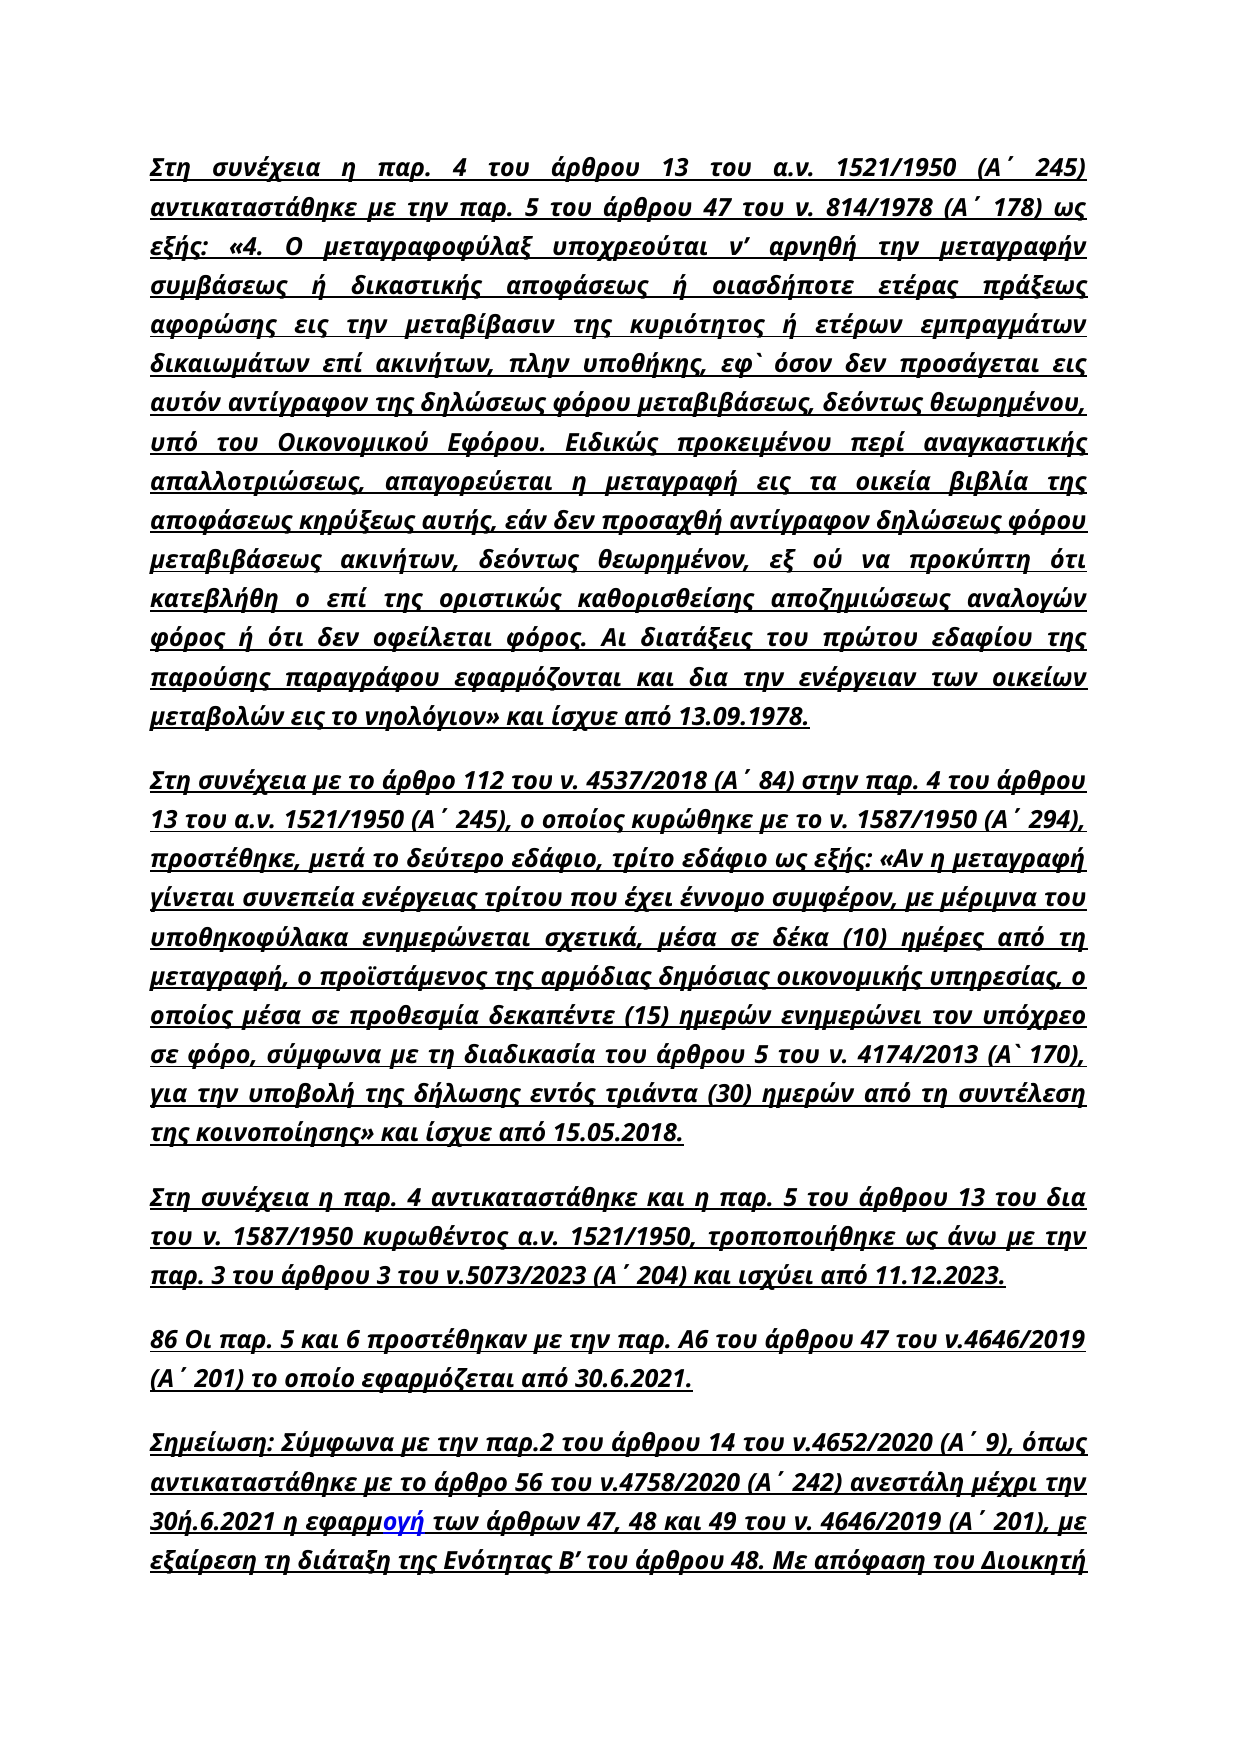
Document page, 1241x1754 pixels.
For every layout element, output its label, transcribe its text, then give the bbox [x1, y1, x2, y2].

text 86 Οι παρ. 5 και 6 προστέθηκαν με την παρ. Α6 του άρθρου 47 του ν.4646/2019 (Α΄ 201) το οποίο εφαρμόζεται από 30.6.2021. [150, 1322, 1090, 1395]
text Στη συνέχεια η παρ. 4 αντικαταστάθηκε και η παρ. 5 του άρθρου 13 του δια του ν. 1587/1950 κυρωθέντος α.ν. 1521/1950, τροποποιήθηκε ως άνω με την παρ. 3 του άρθρου 3 του ν.5073/2023 (Α΄ 204) και ισχύει από 11.12.2023. [150, 1179, 1090, 1292]
text Σημείωση: Σύμφωνα με την παρ.2 του άρθρου 14 του ν.4652/2020 (Α΄ 9), όπως αντικαταστάθηκε με το άρθρο 56 του ν.4758/2020 (Α΄ 242) ανεστάλη μέχρι την 30ή.6.2021 η εφαρμογή των άρθρων 47, 48 και 49 του ν. 4646/2019 (Α΄ 201), με εξαίρεση τη διάταξη της Ενότητας Β’ του άρθρου 48. Με απόφαση του Διοικητή [150, 1425, 1090, 1577]
text Στη συνέχεια με το άρθρο 112 του ν. 4537/2018 (Α΄ 84) στην παρ. 4 του άρθρου 13 του α.ν. 1521/1950 (Α΄ 245), ο οποίος κυρώθηκε με το ν. 1587/1950 (Α΄ 294), προστέθηκε, μετά το δεύτερο εδάφιο, τρίτο εδάφιο ως εξής: «Αν η μεταγραφή γίνεται συνεπεία ενέργειας τρίτου που έχει έννομο συμφέρον, με μέριμνα του υποθηκοφύλακα ενημερώνεται σχετικά, μέσα σε δέκα (10) ημέρες από τη μεταγραφή, ο προϊστάμενος της αρμόδιας δημόσιας οικονομικής υπηρεσίας, ο οποίος μέσα σε προθεσμία δεκαπέντε (15) ημερών ενημερώνει τον υπόχρεο σε φόρο, σύμφωνα με τη διαδικασία του άρθρου 5 του ν. 4174/2013 (Α` 170), για την υποβολή της δήλωσης εντός τριάντα (30) ημερών από τη συντέλεση της κοινοποίησης» και ίσχυε από 15.05.2018. [150, 762, 1090, 1149]
text Στη συνέχεια η παρ. 4 του άρθρου 13 του α.ν. 1521/1950 (Α΄ 245) αντικαταστάθηκε με την παρ. 5 του άρθρου 47 του ν. 814/1978 (Α΄ 178) ως εξής: «4. Ο μεταγραφοφύλαξ υποχρεούται ν’ αρνηθή την μεταγραφήν συμβάσεως ή δικαστικής αποφάσεως ή οιασδήποτε ετέρας πράξεως αφορώσης εις την μεταβίβασιν της κυριότητος ή ετέρων εμπραγμάτων δικαιωμάτων επί ακινήτων, πλην υποθήκης, εφ` όσον δεν προσάγεται εις αυτόν αντίγραφον της δηλώσεως φόρου μεταβιβάσεως, δεόντως θεωρημένου, υπό του Οικονομικού Εφόρου. Ειδικώς προκειμένου περί αναγκαστικής απαλλοτριώσεως, απαγορεύεται η μεταγραφή εις τα οικεία βιβλία της αποφάσεως κηρύξεως αυτής, εάν δεν προσαχθή αντίγραφον δηλώσεως φόρου μεταβιβάσεως ακινήτων, δεόντως θεωρημένον, εξ ού να προκύπτη ότι κατεβλήθη ο επί της οριστικώς καθορισθείσης αποζημιώσεως αναλογών φόρος ή ότι δεν οφείλεται φόρος. Αι διατάξεις του πρώτου εδαφίου της παρούσης παραγράφου εφαρμόζονται και δια την ενέργειαν των οικείων μεταβολών εις το νηολόγιον» και ίσχυε από 13.09.1978. [150, 150, 1090, 732]
